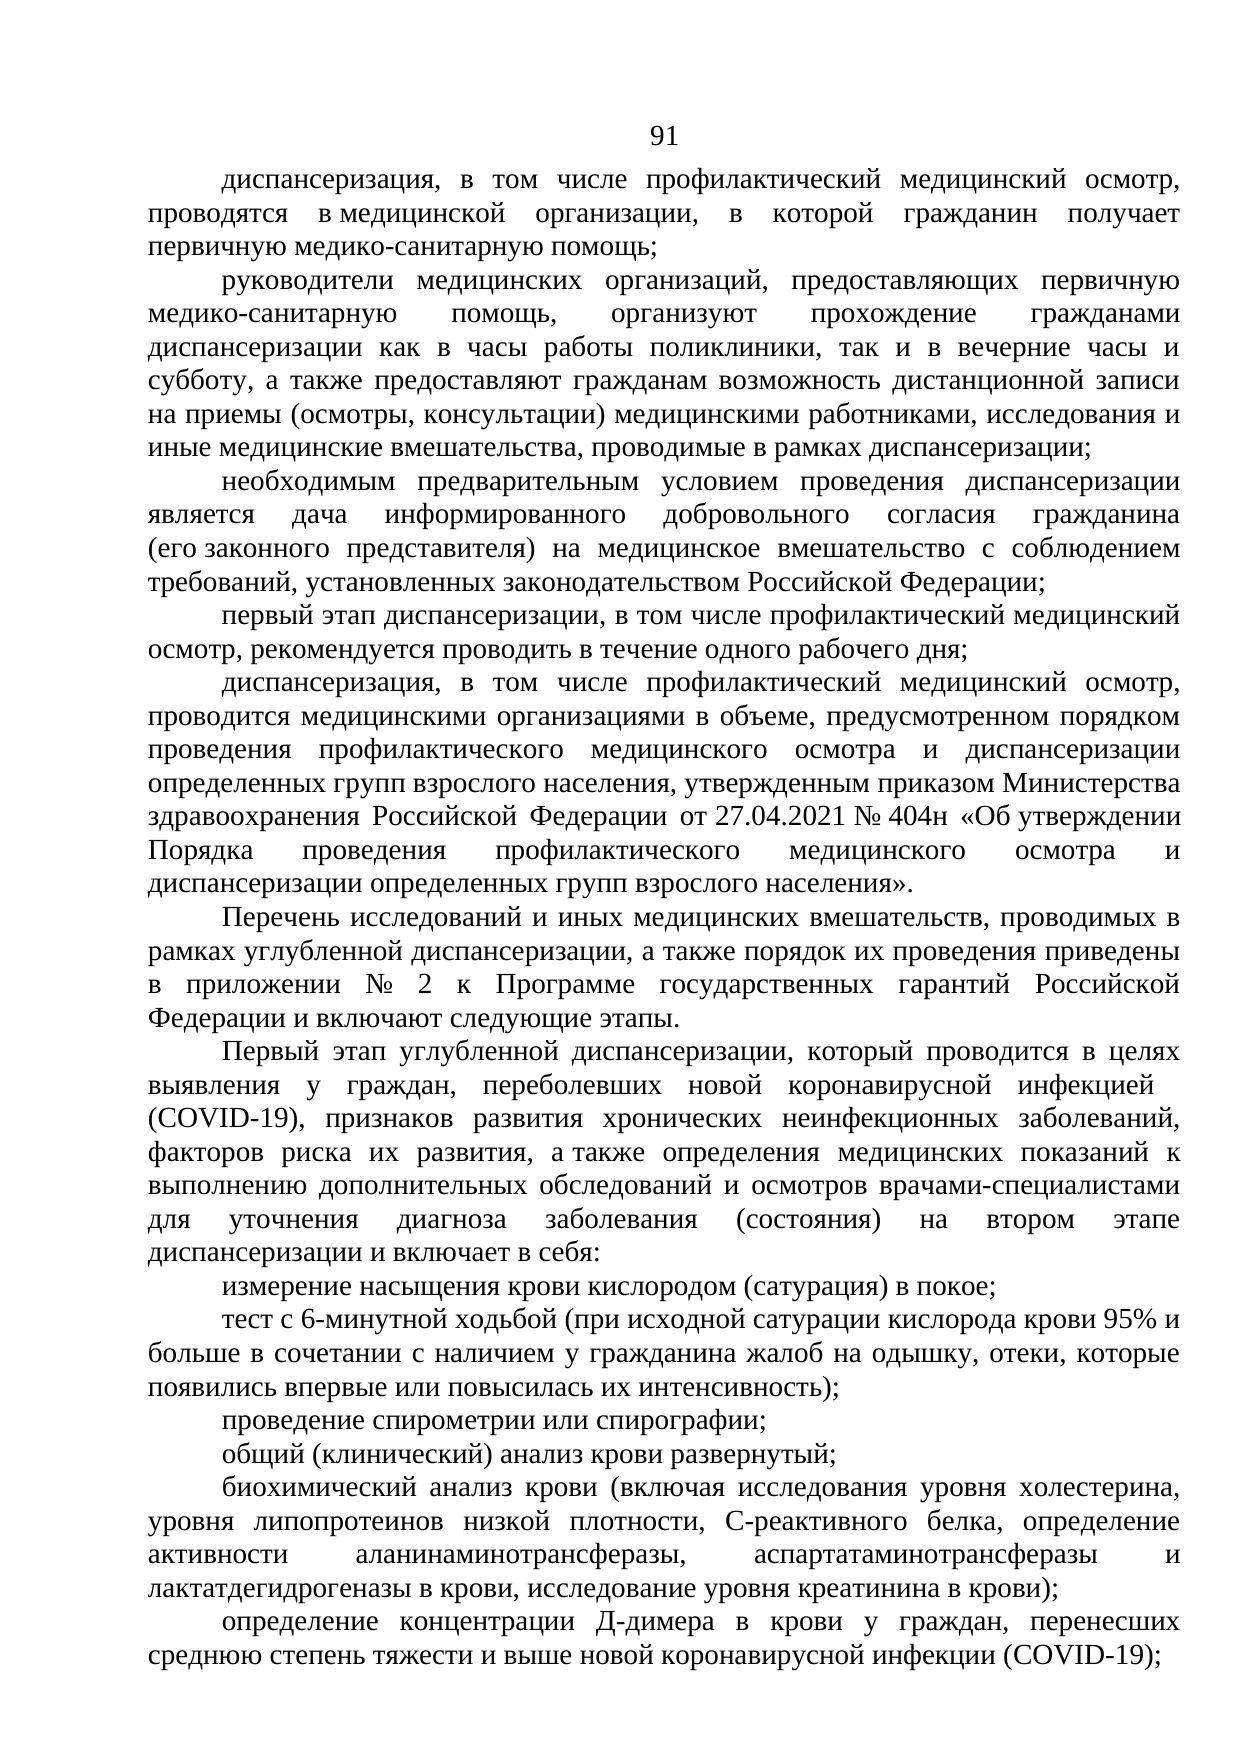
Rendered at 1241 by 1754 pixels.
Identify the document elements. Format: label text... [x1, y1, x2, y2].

text первый этап диспансеризации, в том числе профилактический медицинский осмотр, рекомендуется проводить в течение одного рабочего дня; [148, 597, 1181, 664]
text тест с 6-минутной ходьбой (при исходной сатурации кислорода крови 95% и больше в сочетании с наличием у гражданина жалоб на одышку, отеки, которые появились впервые или повысилась их интенсивность); [148, 1302, 1181, 1402]
text Перечень исследований и иных медицинских вмешательств, проводимых в рамках углубленной диспансеризации, а также порядок их проведения приведены в приложении № 2 к Программе государственных гарантий Российской Федерации и включают следующие этапы. [148, 899, 1181, 1033]
text общий (клинический) анализ крови развернутый; [148, 1436, 1181, 1469]
text проведение спирометрии или спирографии; [148, 1402, 1181, 1436]
text руководители медицинских организаций, предоставляющих первичную медико-санитарную помощь, организуют прохождение гражданами диспансеризации как в часы работы поликлиники, так и в вечерние часы и субботу, а также предоставляют гражданам возможность дистанционной записи на приемы (осмотры, консультации) медицинскими работниками, исследования и иные медицинские вмешательства, проводимые в рамках диспансеризации; [148, 262, 1181, 463]
text биохимический анализ крови (включая исследования уровня холестерина, уровня липопротеинов низкой плотности, C-реактивного белка, определение активности аланинаминотрансферазы, аспартатаминотрансферазы и лактатдегидрогеназы в крови, исследование уровня креатинина в крови); [148, 1469, 1181, 1603]
text Первый этап углубленной диспансеризации, который проводится в целях выявления у граждан, переболевших новой коронавирусной инфекцией (COVID-19), признаков развития хронических неинфекционных заболеваний, факторов риска их развития, а также определения медицинских показаний к выполнению дополнительных обследований и осмотров врачами-специалистами для уточнения диагноза заболевания (состояния) на втором этапе диспансеризации и включает в себя: [148, 1033, 1181, 1268]
text необходимым предварительным условием проведения диспансеризации является дача информированного добровольного согласия гражданина (его законного представителя) на медицинское вмешательство с соблюдением требований, установленных законодательством Российской Федерации; [148, 463, 1181, 597]
text измерение насыщения крови кислородом (сатурация) в покое; [148, 1268, 1181, 1302]
text диспансеризация, в том числе профилактический медицинский осмотр, проводятся в медицинской организации, в которой гражданин получает первичную медико-санитарную помощь; [148, 161, 1181, 262]
text определение концентрации Д-димера в крови у граждан, перенесших среднюю степень тяжести и выше новой коронавирусной инфекции (COVID-19); [148, 1603, 1181, 1671]
text диспансеризация, в том числе профилактический медицинский осмотр, проводится медицинскими организациями в объеме, предусмотренном порядком проведения профилактического медицинского осмотра и диспансеризации определенных групп взрослого населения, утвержденным приказом Министерства здравоохранения Российской Федерации от 27.04.2021 № 404н «Об утверждении Порядка проведения профилактического медицинского осмотра и диспансеризации определенных групп взрослого населения». [148, 664, 1181, 899]
